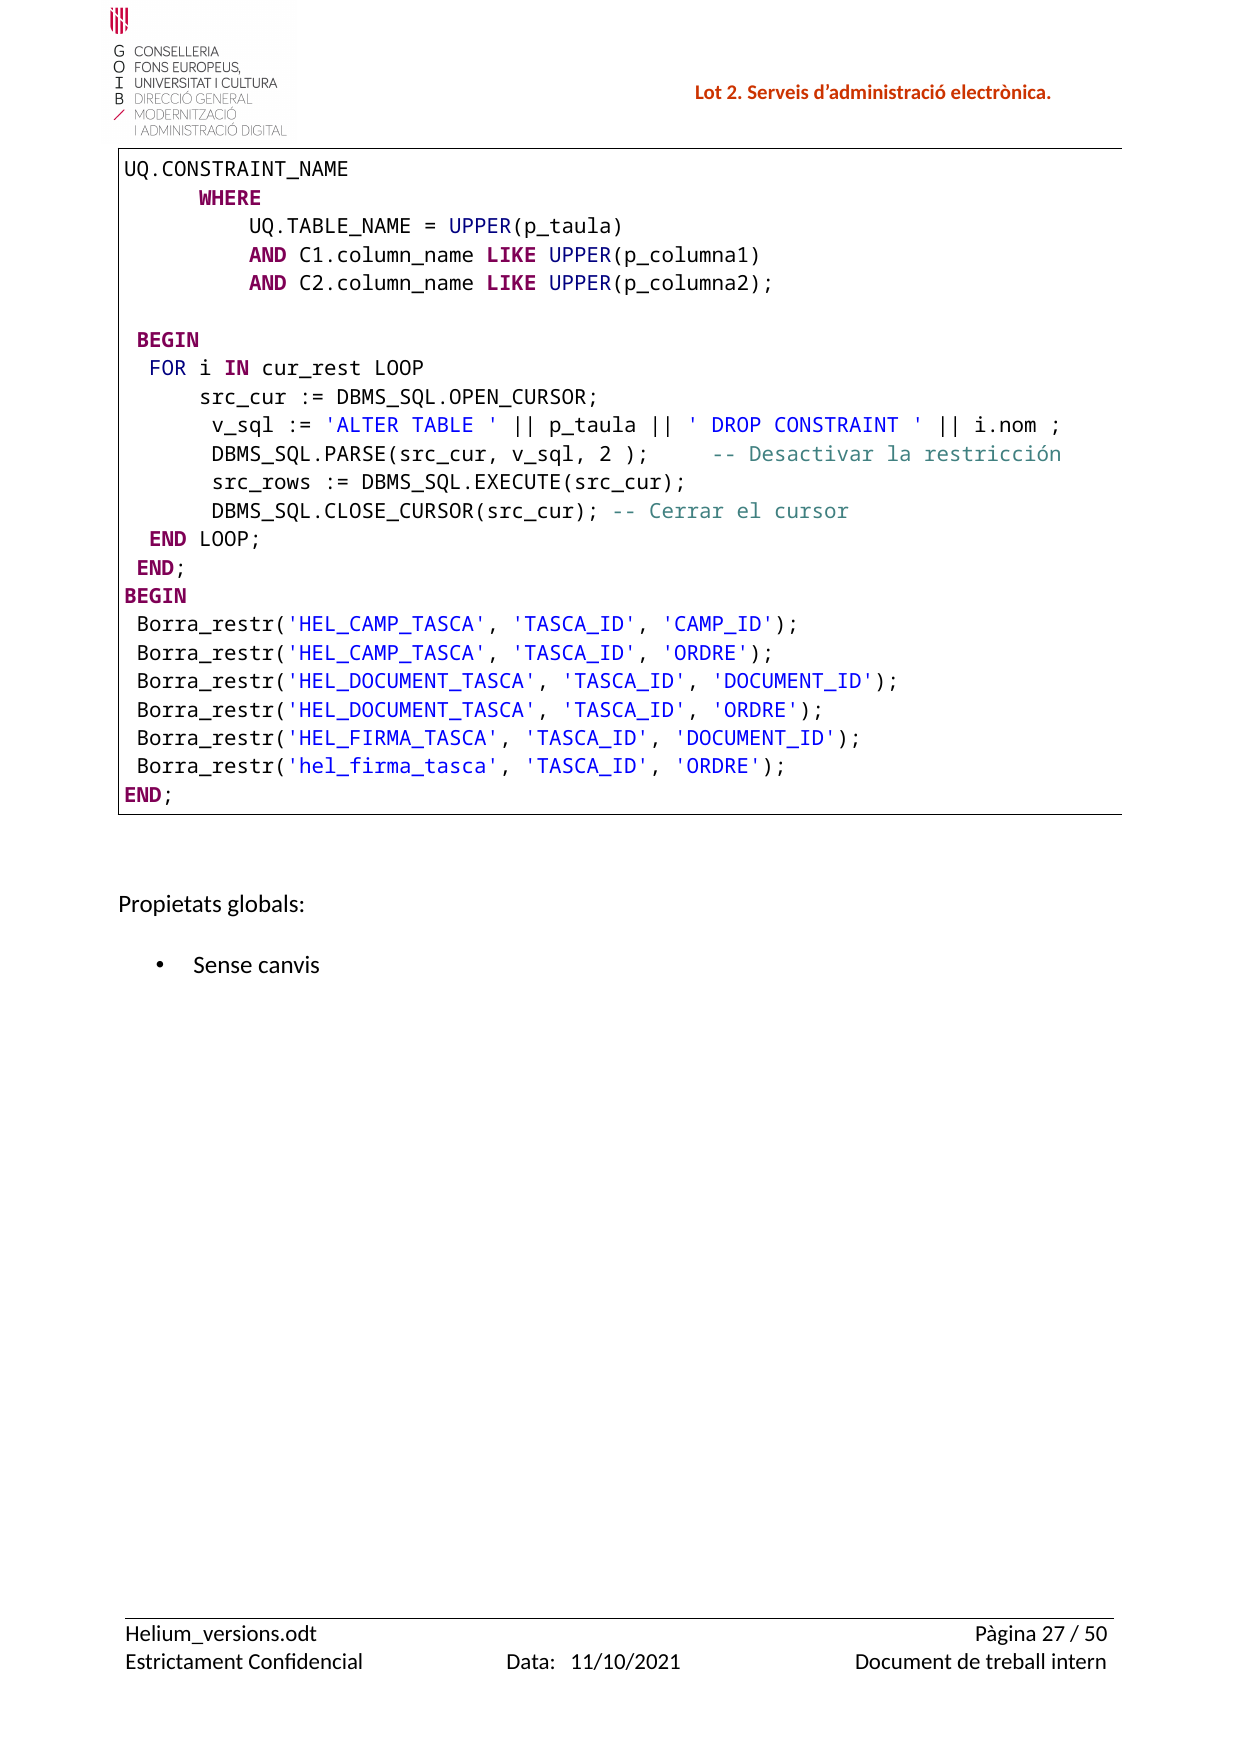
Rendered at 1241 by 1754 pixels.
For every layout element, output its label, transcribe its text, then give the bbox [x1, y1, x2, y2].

table_header UQ.CONSTRAINT_NAME WHERE UQ.TABLE_NAME = UPPER(p_taula) AND C1.column_name LIKE UPPER(p_columna1) AND C2.column_name LIKE UPPER(p_columna2); BEGIN FOR i IN cur_rest LOOP src_cur := DBMS_SQL.OPEN_CURSOR; v_sql := 'ALTER TABLE ' || p_taula || ' DROP CONSTRAINT ' || i.nom ; DBMS_SQL.PARSE(src_cur, v_sql, 2 ); -- Desactivar la restricción src_rows := DBMS_SQL.EXECUTE(src_cur); DBMS_SQL.CLOSE_CURSOR(src_cur); -- Cerrar el cursor END LOOP; END; BEGIN Borra_restr('HEL_CAMP_TASCA', 'TASCA_ID', 'CAMP_ID'); Borra_restr('HEL_CAMP_TASCA', 'TASCA_ID', 'ORDRE'); Borra_restr('HEL_DOCUMENT_TASCA', 'TASCA_ID', 'DOCUMENT_ID'); Borra_restr('HEL_DOCUMENT_TASCA', 'TASCA_ID', 'ORDRE'); Borra_restr('HEL_FIRMA_TASCA', 'TASCA_ID', 'DOCUMENT_ID'); Borra_restr('hel_firma_tasca', 'TASCA_ID', 'ORDRE'); END; [119, 149, 1122, 814]
picture [100, 0, 297, 144]
text Propietats globals: [118, 888, 1122, 919]
list Sense canvis [156, 949, 1122, 980]
